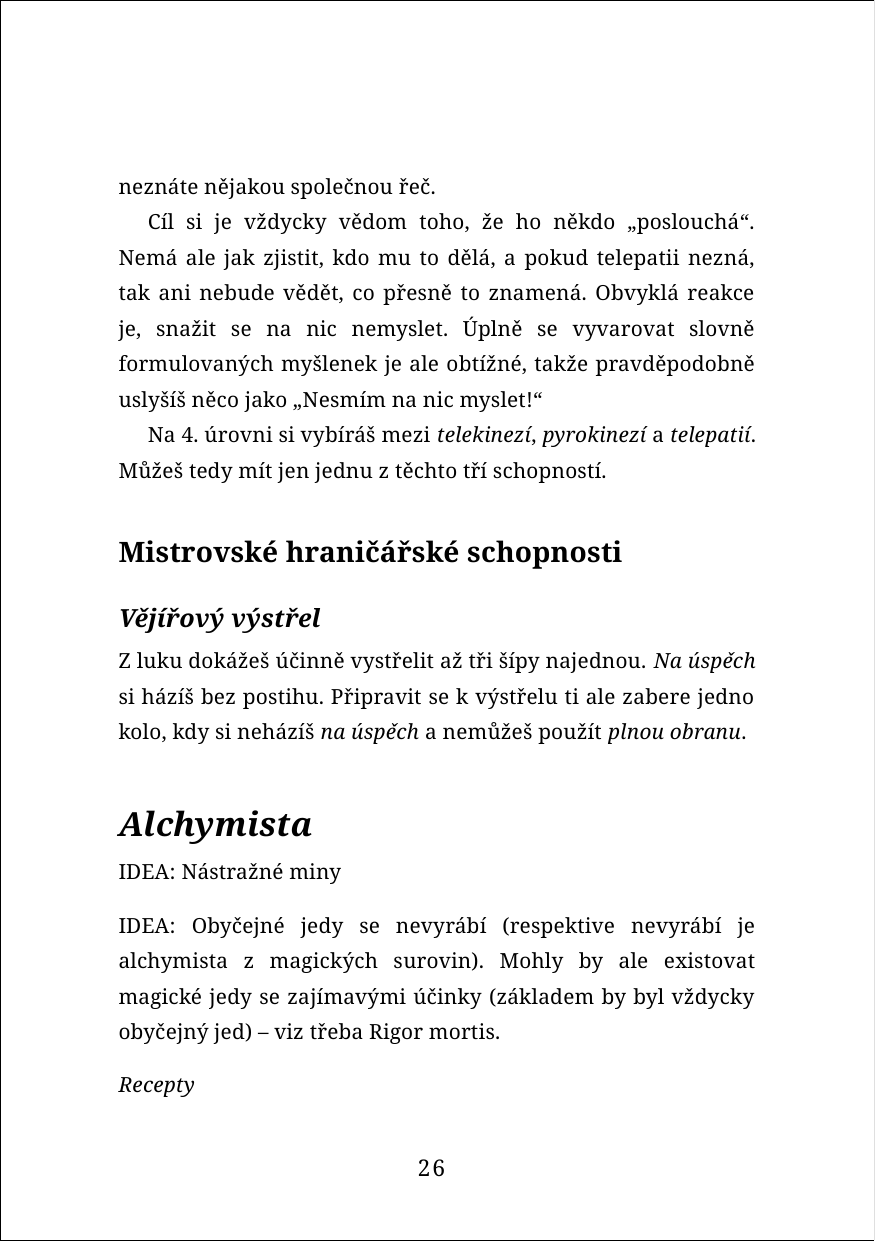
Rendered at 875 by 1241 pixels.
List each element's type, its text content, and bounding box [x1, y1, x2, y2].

text Recepty [118, 1071, 756, 1099]
text IDEA: Nástražné miny [118, 857, 756, 886]
text IDEA: Obyčejné jedy se nevyrábí (respektive nevyrábí je alchymista z magických surovin). Mohly by ale existovat magické jedy se zajímavými účinky (základem by byl vždycky obyčejný jed) – viz třeba Rigor mortis. [118, 911, 756, 1046]
text Z luku dokážeš účinně vystřelit až tři šípy najednou. Na úspěch si házíš bez postihu. Připravit se k výstřelu ti ale zabere jedno kolo, kdy si neházíš na úspěch a nemůžeš použít plnou obranu. [118, 646, 756, 746]
subtitle Alchymista [118, 800, 756, 846]
subtitle Vějířový výstřel [118, 601, 756, 635]
subtitle Mistrovské hraničářské schopnosti [118, 533, 756, 571]
text neznáte nějakou společnou řeč. Cíl si je vždycky vědom toho, že ho někdo „poslouchá“. Nemá ale jak zjistit, kdo mu to dělá, a pokud telepatii nezná, tak ani nebude vědět, co přesně to znamená. Obvyklá reakce je, snažit se na nic nemyslet. Úplně se vyvarovat slovně formulovaných myšlenek je ale obtížné, takže pravděpodobně uslyšíš něco jako „Nesmím na nic myslet!“ Na 4. úrovni si vybíráš mezi telekinezí, pyrokinezí a telepatií. Můžeš tedy mít jen jednu z těchto tří schopností. [118, 172, 756, 484]
